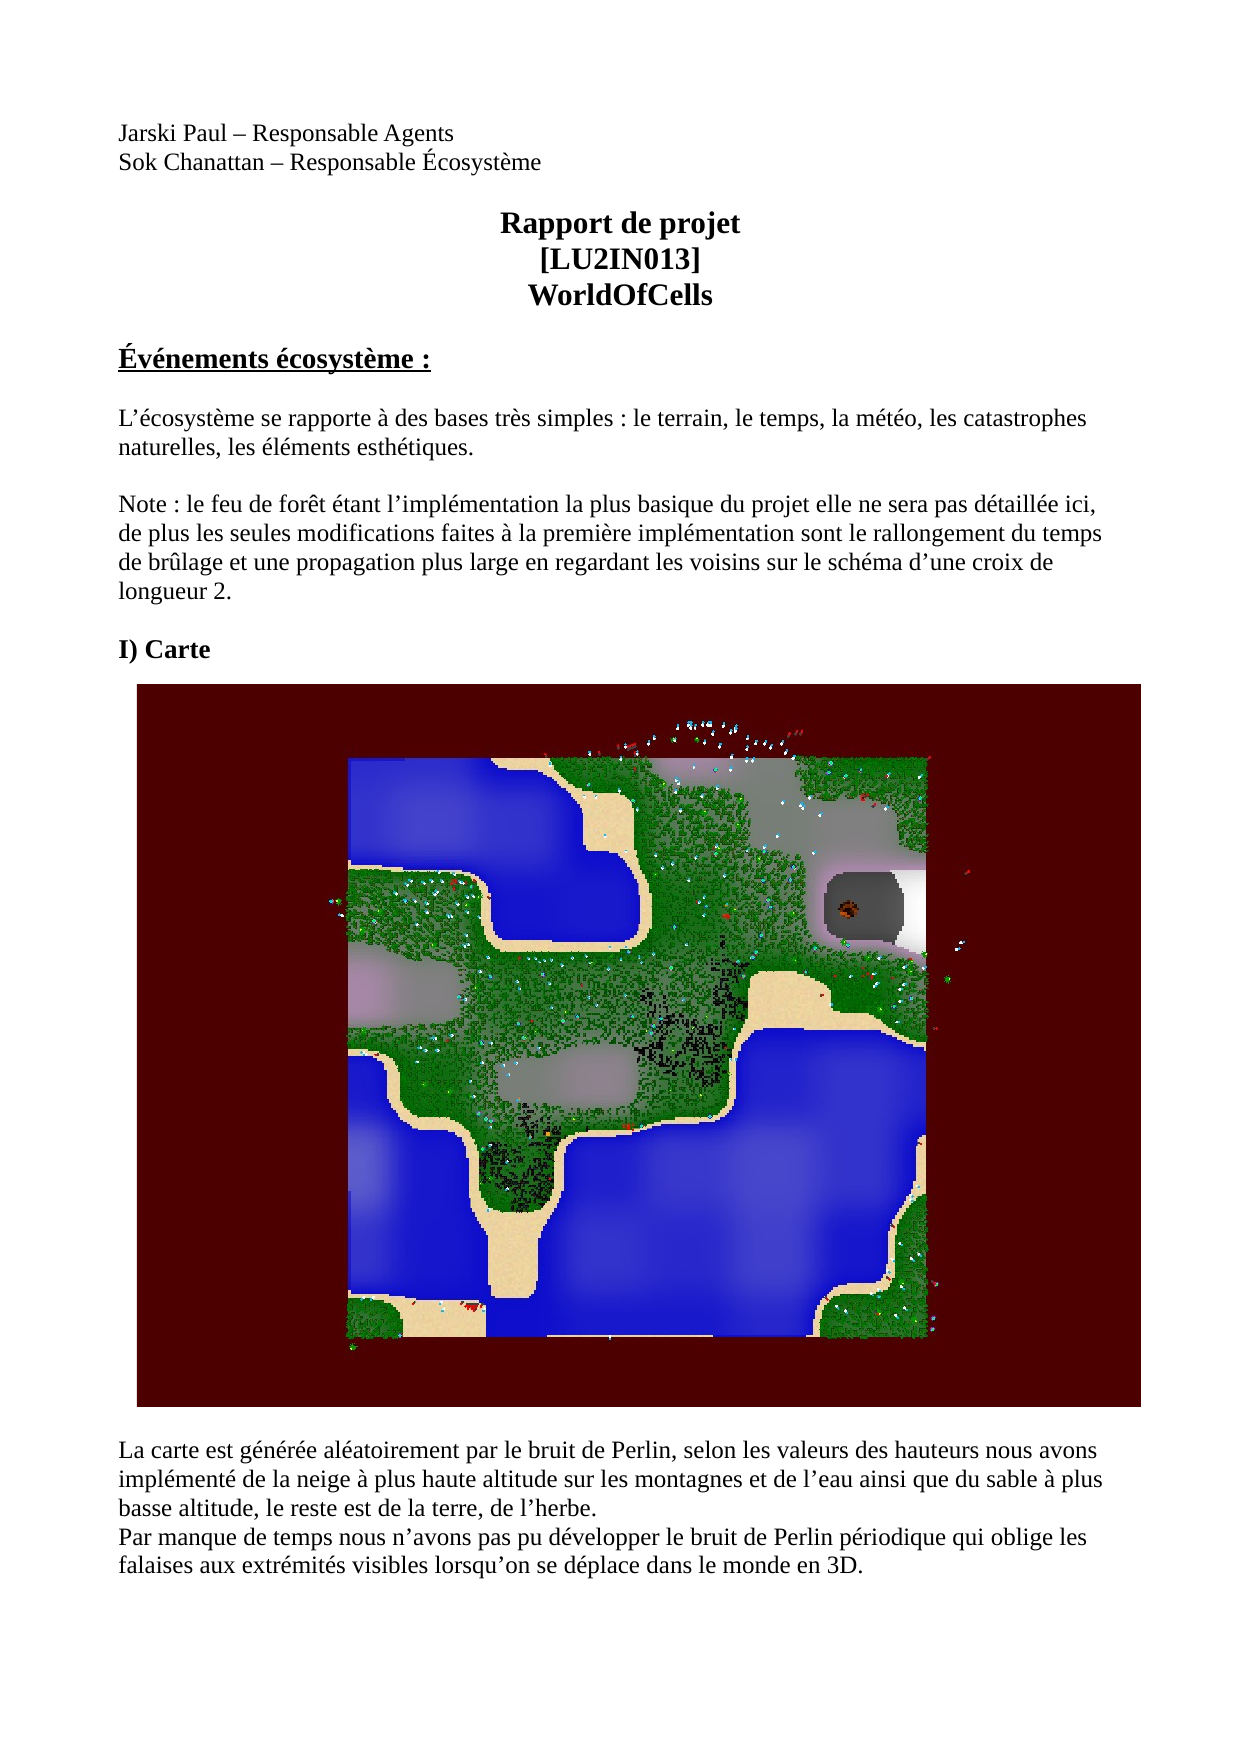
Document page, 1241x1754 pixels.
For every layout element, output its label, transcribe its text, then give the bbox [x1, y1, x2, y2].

text Événements écosystème : [118, 341, 1122, 374]
picture [136, 684, 1141, 1407]
text [LU2IN013] [118, 240, 1122, 276]
text La carte est générée aléatoirement par le bruit de Perlin, selon les valeurs des hauteurs nous avons implémenté de la neige à plus haute altitude sur les montagnes et de l’eau ainsi que du sable à plus basse altitude, le reste est de la terre, de l’herbe. [118, 1436, 1122, 1522]
text Sok Chanattan – Responsable Écosystème [118, 147, 1122, 176]
text Note : le feu de forêt étant l’implémentation la plus basique du projet elle ne sera pas détaillée ici, [118, 489, 1122, 518]
text L’écosystème se rapporte à des bases très simples : le terrain, le temps, la météo, les catastrophes naturelles, les éléments esthétiques. [118, 403, 1122, 461]
text Rapport de projet [118, 204, 1122, 240]
text Par manque de temps nous n’avons pas pu développer le bruit de Perlin périodique qui oblige les falaises aux extrémités visibles lorsqu’on se déplace dans le monde en 3D. [118, 1522, 1122, 1579]
text Jarski Paul – Responsable Agents [118, 118, 1122, 147]
text de plus les seules modifications faites à la première implémentation sont le rallongement du temps de brûlage et une propagation plus large en regardant les voisins sur le schéma d’une croix de longueur 2. [118, 518, 1122, 604]
text WorldOfCells [118, 276, 1122, 312]
text I) Carte [118, 633, 1122, 664]
